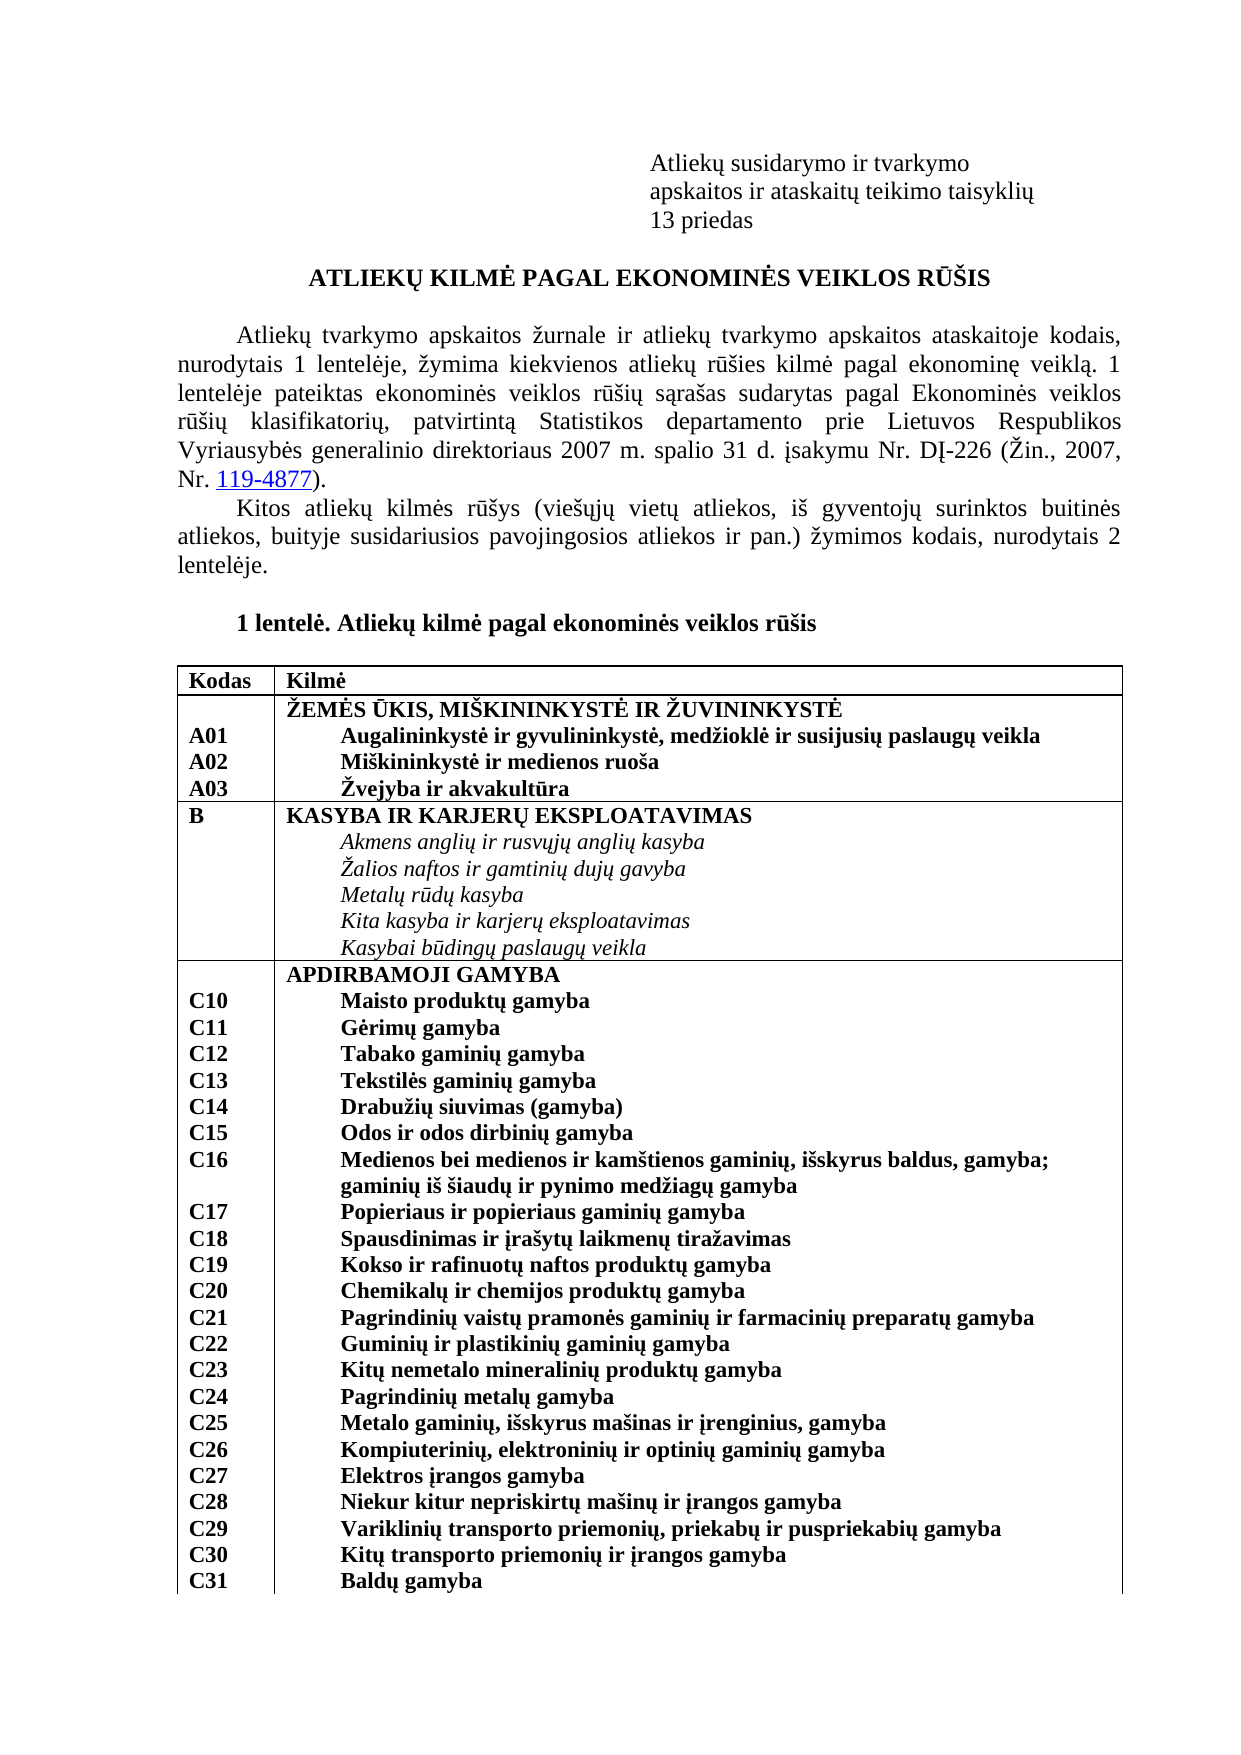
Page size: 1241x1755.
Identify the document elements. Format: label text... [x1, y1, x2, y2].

table_cell [275, 1304, 329, 1330]
table_cell [275, 1462, 329, 1488]
table_cell C24 [178, 1383, 274, 1409]
table_cell C30 [178, 1541, 274, 1567]
table_cell C17 [178, 1199, 274, 1225]
table_cell [275, 1014, 329, 1040]
table_cell C16 [178, 1146, 274, 1198]
text Atliekų tvarkymo apskaitos žurnale ir atliekų tvarkymo apskaitos ataskaitoje kodais, nurodytais 1 lentelėje, žymima kiekvienos atliekų rūšies kilmė pagal ekonominę veiklą. 1 lentelėje pateiktas ekonominės veiklos rūšių sąrašas sudarytas pagal Ekonominės veiklos rūšių klasifikatorių, patvirtintą Statistikos departamento prie Lietuvos Respublikos Vyriausybės generalinio direktoriaus 2007 m. spalio 31 d. įsakymu Nr. DĮ-226 (Žin., 2007, Nr. 119-4877). [177, 320, 1122, 493]
table_cell [275, 988, 329, 1014]
table_cell Drabužių siuvimas (gamyba) [329, 1093, 1122, 1119]
table_cell [275, 855, 329, 881]
table_cell Tekstilės gaminių gamyba [329, 1067, 1122, 1093]
table_cell [275, 1146, 329, 1198]
table_cell Žalios naftos ir gamtinių dujų gavyba [329, 855, 1122, 881]
table_cell [275, 881, 329, 907]
text Kitos atliekų kilmės rūšys (viešųjų vietų atliekos, iš gyventojų surinktos buitinės atliekos, buityje susidariusios pavojingosios atliekos ir pan.) žymimos kodais, nurodytais 2 lentelėje. [177, 493, 1122, 579]
table_cell [178, 881, 274, 907]
table_cell [275, 748, 329, 775]
table_cell [275, 1515, 329, 1541]
table_cell [275, 934, 329, 960]
table_cell C11 [178, 1014, 274, 1040]
table_cell Metalo gaminių, išskyrus mašinas ir įrenginius, gamyba [329, 1409, 1122, 1436]
table_cell C26 [178, 1436, 274, 1462]
table_cell C23 [178, 1357, 274, 1383]
table_cell Kitų nemetalo mineralinių produktų gamyba [329, 1357, 1122, 1383]
table_cell Pagrindinių vaistų pramonės gaminių ir farmacinių preparatų gamyba [329, 1304, 1122, 1330]
table_cell A02 [178, 748, 274, 775]
table_cell [178, 961, 274, 988]
table_cell Maisto produktų gamyba [329, 988, 1122, 1014]
table_cell C27 [178, 1462, 274, 1488]
table_cell [275, 1093, 329, 1119]
table_cell Akmens anglių ir rusvųjų anglių kasyba [329, 829, 1122, 855]
table_cell [275, 1409, 329, 1436]
table_cell [275, 1278, 329, 1304]
table_cell [275, 722, 329, 748]
table_cell [275, 1067, 329, 1093]
table_cell [275, 775, 329, 801]
table_cell Gėrimų gamyba [329, 1014, 1122, 1040]
table_cell C28 [178, 1488, 274, 1515]
table_cell C25 [178, 1409, 274, 1436]
table_cell Kompiuterinių, elektroninių ir optinių gaminių gamyba [329, 1436, 1122, 1462]
table_cell KASYBA IR KARJERŲ EKSPLOATAVIMAS [275, 802, 1122, 828]
table_cell Odos ir odos dirbinių gamyba [329, 1119, 1122, 1146]
table_header Kodas [178, 667, 274, 693]
table_cell Chemikalų ir chemijos produktų gamyba [329, 1278, 1122, 1304]
table_cell [275, 1488, 329, 1515]
text 1 lentelė. Atliekų kilmė pagal ekonominės veiklos rūšis [177, 608, 1122, 636]
table_cell [275, 1357, 329, 1383]
table_cell C31 [178, 1568, 274, 1594]
table_cell Kasybai būdingų paslaugų veikla [329, 934, 1122, 960]
table_cell Variklinių transporto priemonių, priekabų ir puspriekabių gamyba [329, 1515, 1122, 1541]
table_cell Spausdinimas ir įrašytų laikmenų tiražavimas [329, 1225, 1122, 1251]
table_cell Kitų transporto priemonių ir įrangos gamyba [329, 1541, 1122, 1567]
table_cell [178, 855, 274, 881]
table_cell C13 [178, 1067, 274, 1093]
table_cell C18 [178, 1225, 274, 1251]
table_cell Augalininkystė ir gyvulininkystė, medžioklė ir susijusių paslaugų veikla [329, 722, 1122, 748]
table_cell [275, 1199, 329, 1225]
table_cell A03 [178, 775, 274, 801]
text ATLIEKŲ KILMĖ PAGAL EKONOMINĖS VEIKLOS RŪŠIS [177, 263, 1122, 291]
table_cell C15 [178, 1119, 274, 1146]
table_cell [275, 1330, 329, 1357]
table_cell [178, 908, 274, 934]
table_cell Kokso ir rafinuotų naftos produktų gamyba [329, 1251, 1122, 1277]
table_cell APDIRBAMOJI GAMYBA [275, 961, 1122, 988]
table_cell Popieriaus ir popieriaus gaminių gamyba [329, 1199, 1122, 1225]
text apskaitos ir ataskaitų teikimo taisyklių [649, 176, 1122, 205]
table_cell [178, 829, 274, 855]
table_cell C12 [178, 1040, 274, 1067]
table_cell [275, 908, 329, 934]
table_cell Guminių ir plastikinių gaminių gamyba [329, 1330, 1122, 1357]
table_cell Pagrindinių metalų gamyba [329, 1383, 1122, 1409]
table_cell Elektros įrangos gamyba [329, 1462, 1122, 1488]
table_cell [275, 1225, 329, 1251]
table_cell C29 [178, 1515, 274, 1541]
table_cell [178, 696, 274, 722]
table_cell [178, 934, 274, 960]
table_cell [275, 1568, 329, 1594]
table_cell [275, 1436, 329, 1462]
table_cell C20 [178, 1278, 274, 1304]
table_cell [275, 1119, 329, 1146]
table_cell C22 [178, 1330, 274, 1357]
table_cell [275, 829, 329, 855]
table_cell C10 [178, 988, 274, 1014]
table_cell Medienos bei medienos ir kamštienos gaminių, išskyrus baldus, gamyba; gaminių iš šiaudų ir pynimo medžiagų gamyba [329, 1146, 1122, 1198]
table_cell Tabako gaminių gamyba [329, 1040, 1122, 1067]
table_cell Metalų rūdų kasyba [329, 881, 1122, 907]
table_cell [275, 1383, 329, 1409]
table_cell Niekur kitur nepriskirtų mašinų ir įrangos gamyba [329, 1488, 1122, 1515]
table_cell C21 [178, 1304, 274, 1330]
table_header Kilmė [275, 667, 1122, 693]
table_cell [275, 1251, 329, 1277]
table_cell [275, 1541, 329, 1567]
table_cell [275, 1040, 329, 1067]
table_cell C14 [178, 1093, 274, 1119]
table_cell B [178, 802, 274, 828]
table_cell C19 [178, 1251, 274, 1277]
table_cell Baldų gamyba [329, 1568, 1122, 1594]
table_cell A01 [178, 722, 274, 748]
table_cell Žvejyba ir akvakultūra [329, 775, 1122, 801]
text Atliekų susidarymo ir tvarkymo [649, 148, 1122, 176]
table_cell ŽEMĖS ŪKIS, MIŠKININKYSTĖ IR ŽUVININKYSTĖ [275, 696, 1122, 722]
table_cell Miškininkystė ir medienos ruoša [329, 748, 1122, 775]
text 13 priedas [649, 205, 1122, 234]
table_cell Kita kasyba ir karjerų eksploatavimas [329, 908, 1122, 934]
